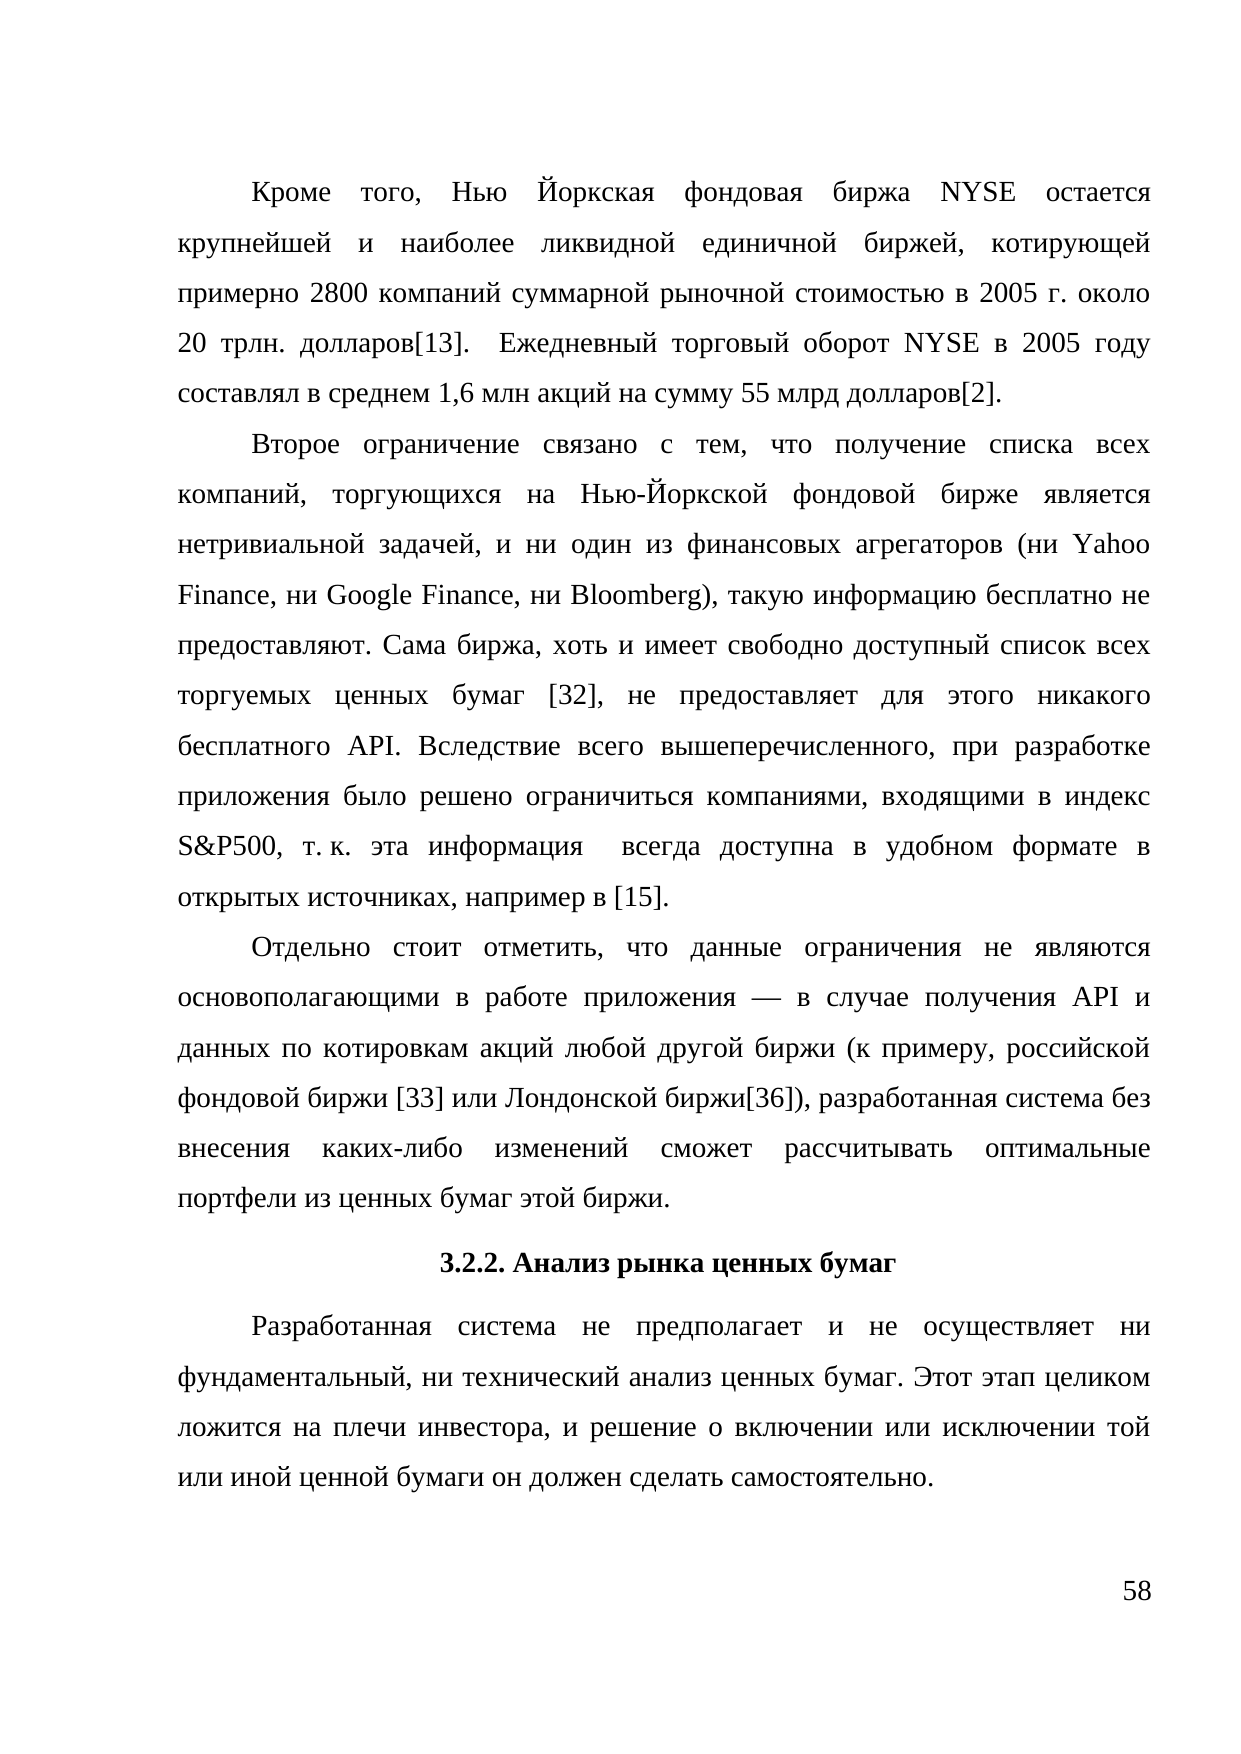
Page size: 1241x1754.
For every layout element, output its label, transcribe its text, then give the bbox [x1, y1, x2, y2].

text Разработанная система не предполагает и не осуществляет ни фундаментальный, ни технический анализ ценных бумаг. Этот этап целиком ложится на плечи инвестора, и решение о включении или исключении той или иной ценной бумаги он должен сделать самостоятельно. [177, 1308, 1152, 1493]
text Отдельно стоит отметить, что данные ограничения не являются основополагающими в работе приложения — в случае получения API и данных по котировкам акций любой другой биржи (к примеру, российской фондовой биржи [33] или Лондонской биржи[36]), разработанная система без внесения каких-либо изменений сможет рассчитывать оптимальные портфели из ценных бумаг этой биржи. [177, 929, 1152, 1214]
subtitle 3.2.2. Анализ рынка ценных бумаг [177, 1246, 1152, 1279]
text Второе ограничение связано с тем, что получение списка всех компаний, торгующихся на Нью-Йоркской фондовой бирже является нетривиальной задачей, и ни один из финансовых агрегаторов (ни Yahoo Finance, ни Google Finance, ни Bloomberg), такую информацию бесплатно не предоставляют. Сама биржа, хоть и имеет свободно доступный список всех торгуемых ценных бумаг [32], не предоставляет для этого никакого бесплатного API. Вследствие всего вышеперечисленного, при разработке приложения было решено ограничиться компаниями, входящими в индекс S&P500, т. к. эта информация всегда доступна в удобном формате в открытых источниках, например в [15]. [177, 426, 1152, 912]
text Кроме того, Нью Йоркская фондовая биржа NYSE остается крупнейшей и наиболее ликвидной единичной биржей, котирующей примерно 2800 компаний суммарной рыночной стоимостью в 2005 г. около 20 трлн. долларов[13]. Ежедневный торговый оборот NYSE в 2005 году составлял в среднем 1,6 млн акций на сумму 55 млрд долларов[2]. [177, 174, 1152, 409]
